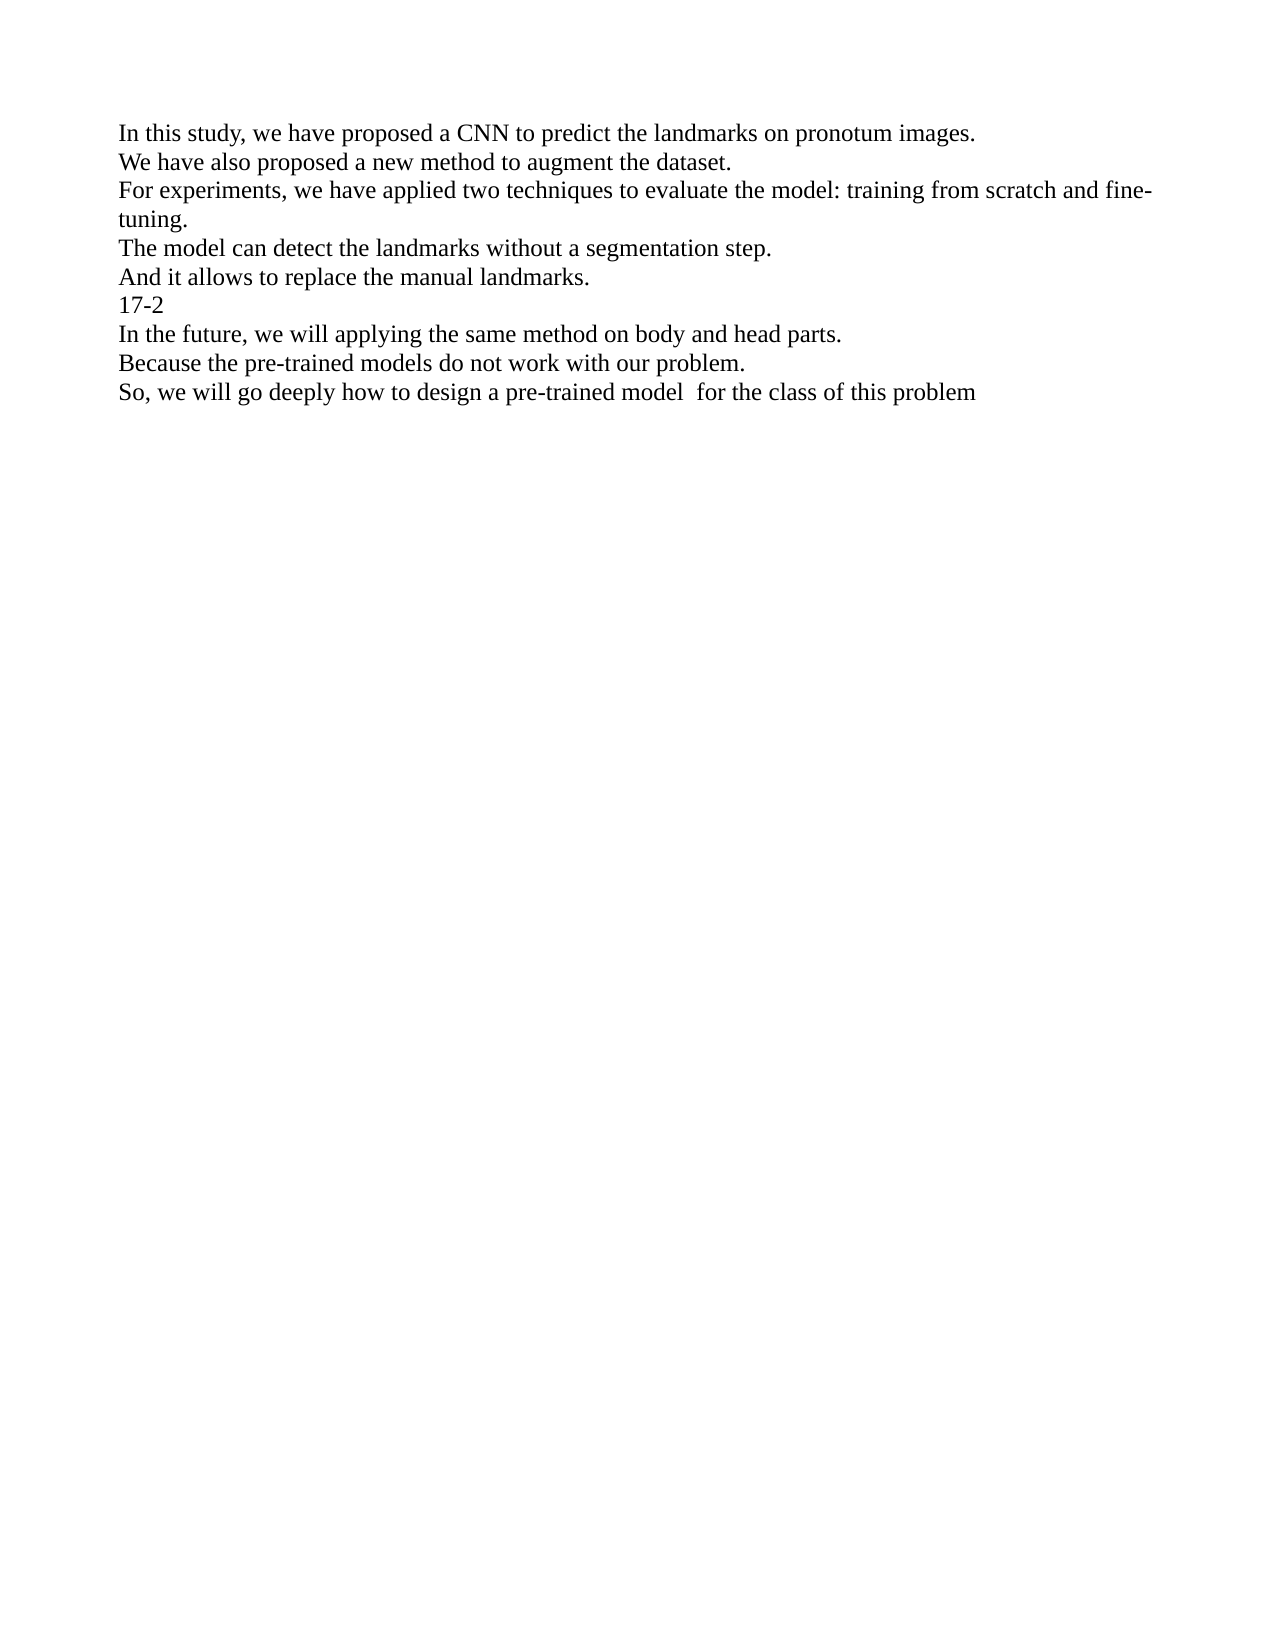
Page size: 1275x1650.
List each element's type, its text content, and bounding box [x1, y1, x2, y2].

text And it allows to replace the manual landmarks. [118, 262, 1157, 291]
text So, we will go deeply how to design a pre-trained model for the class of this problem [118, 377, 1157, 406]
text We have also proposed a new method to augment the dataset. [118, 147, 1157, 176]
text For experiments, we have applied two techniques to evaluate the model: training from scratch and fine-tuning. [118, 176, 1157, 233]
text Because the pre-trained models do not work with our problem. [118, 348, 1157, 377]
text The model can detect the landmarks without a segmentation step. [118, 233, 1157, 262]
text 17-2 [118, 291, 1157, 319]
text In the future, we will applying the same method on body and head parts. [118, 319, 1157, 348]
text In this study, we have proposed a CNN to predict the landmarks on pronotum images. [118, 118, 1157, 147]
